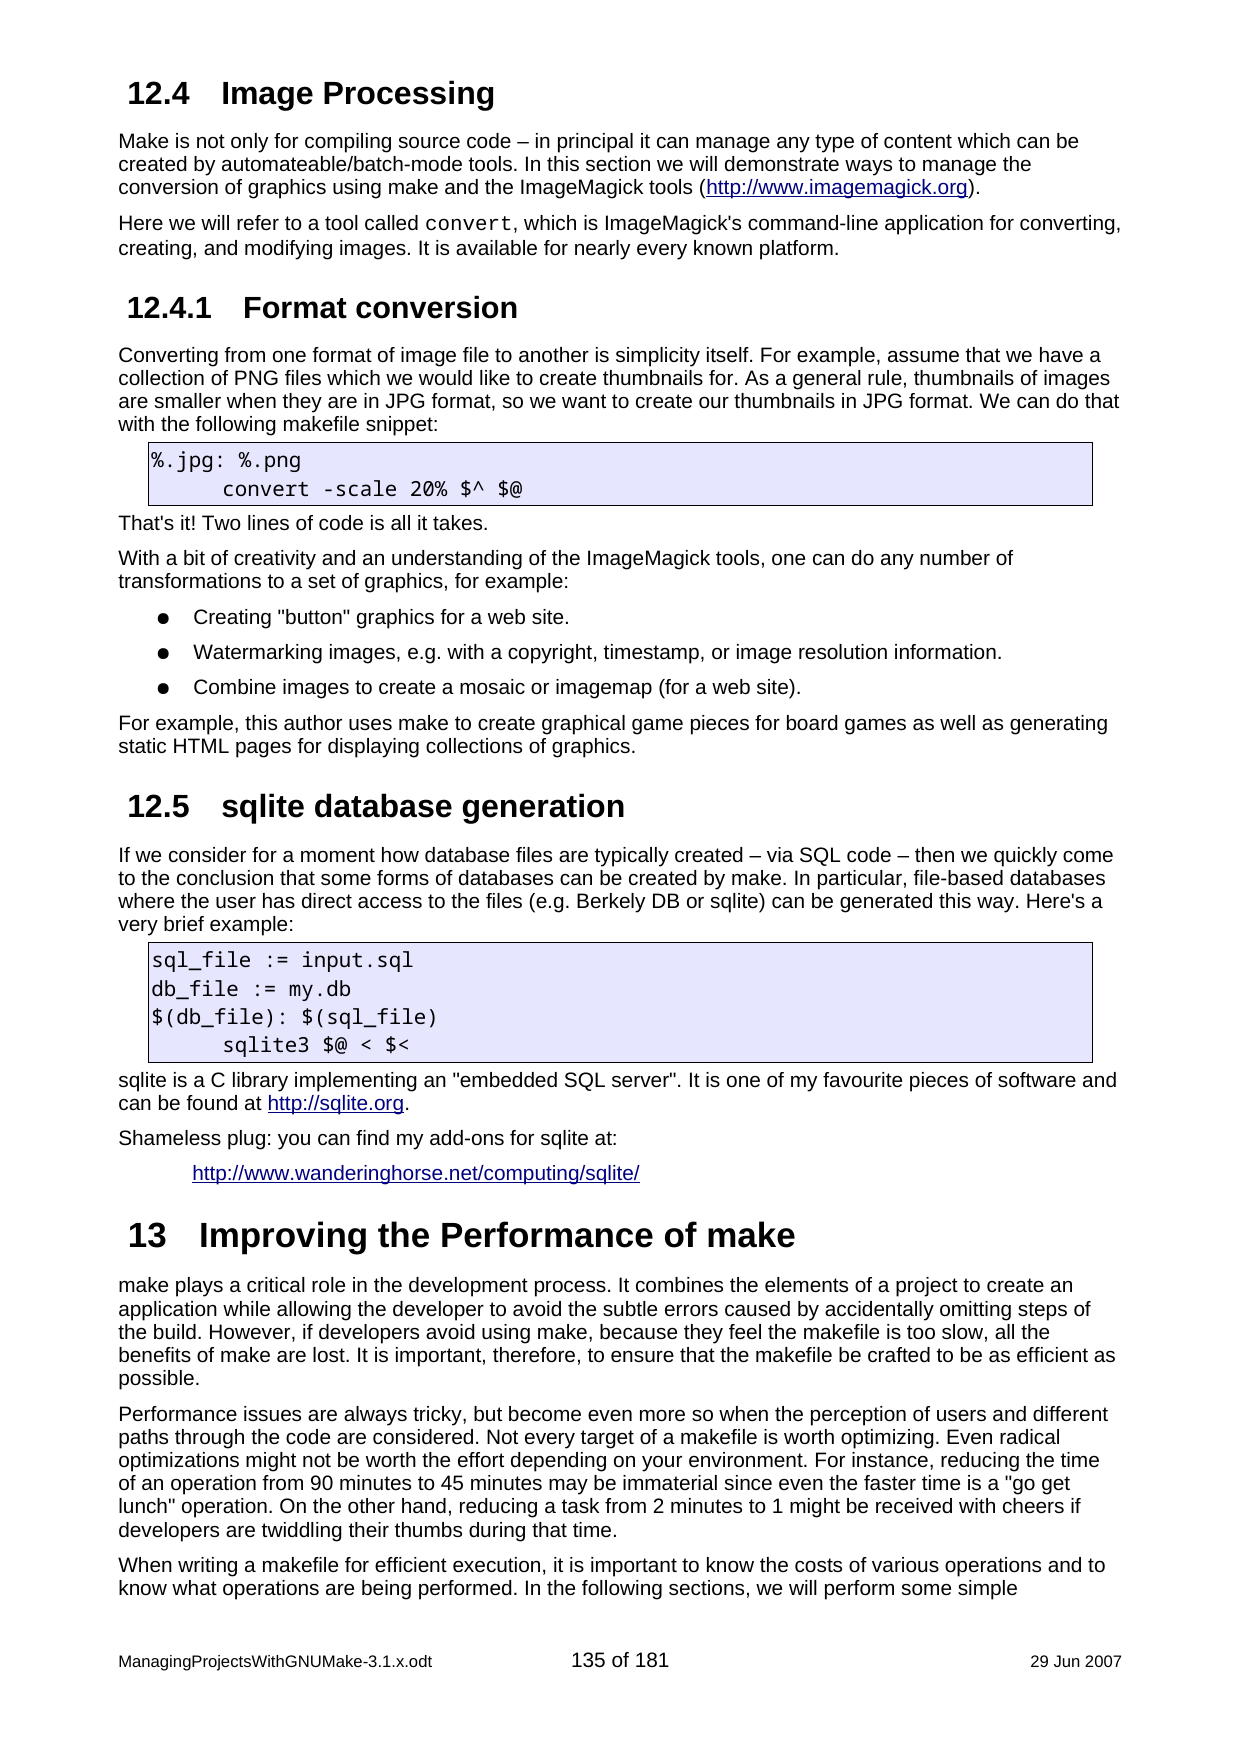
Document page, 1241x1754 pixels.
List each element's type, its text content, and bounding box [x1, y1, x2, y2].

list Combine images to create a mosaic or imagemap (for a web site). [156, 676, 1122, 699]
text convert -scale 20% $^ $@ [149, 471, 1092, 505]
text That's it! Two lines of code is all it takes. [118, 511, 1122, 535]
text sql_file := input.sql [149, 943, 1092, 971]
text For example, this author uses make to create graphical game pieces for board games as well as generating static HTML pages for displaying collections of graphics. [118, 711, 1122, 758]
subtitle Improving the Performance of make [118, 1216, 1122, 1255]
text If we consider for a moment how database files are typically created – via SQL code – then we quickly come to the conclusion that some forms of databases can be created by make. In particular, file-based databases where the user has direct access to the files (e.g. Berkely DB or sqlite) can be generated this way. Here's a very brief example: [118, 843, 1122, 936]
text $(db_file): $(sql_file) [149, 999, 1092, 1027]
text %.jpg: %.png [149, 443, 1092, 471]
text Performance issues are always tricky, but become even more so when the perception of users and different paths through the code are considered. Not every target of a makefile is worth optimizing. Even radical optimizations might not be worth the effort depending on your environment. For instance, reducing the time of an operation from 90 minutes to 45 minutes may be immaterial since even the faster time is a "go get lunch" operation. On the other hand, reducing a task from 2 minutes to 1 might be received with cheers if developers are twiddling their thumbs during that time. [118, 1402, 1122, 1541]
subtitle Image Processing [118, 75, 1122, 111]
subtitle Format conversion [118, 291, 1122, 325]
text Make is not only for compiling source code – in principal it can manage any type of content which can be created by automateable/batch-mode tools. In this section we will demonstrate ways to manage the conversion of graphics using make and the ImageMagick tools (http://www.imagemagick.org). [118, 129, 1122, 199]
list Creating "button" graphics for a web site. [156, 605, 1122, 628]
subtitle sqlite database generation [118, 789, 1122, 824]
text db_file := my.db [149, 971, 1092, 999]
list Watermarking images, e.g. with a copyright, timestamp, or image resolution information. [156, 641, 1122, 664]
text Converting from one format of image file to another is simplicity itself. For example, assume that we have a collection of PNG files which we would like to create thumbnails for. As a general rule, thumbnails of images are smaller when they are in JPG format, so we want to create our thumbnails in JPG format. We can do that with the following makefile snippet: [118, 343, 1122, 436]
text Here we will refer to a tool called convert, which is ImageMagick's command-line application for converting, creating, and modifying images. It is available for nearly every known platform. [118, 211, 1122, 259]
text make plays a critical role in the development process. It combines the elements of a project to create an application while allowing the developer to avoid the subtle errors caused by accidentally omitting steps of the build. However, if developers avoid using make, because they feel the makefile is too slow, all the benefits of make are lost. It is important, therefore, to ensure that the makefile be crafted to be as efficient as possible. [118, 1274, 1122, 1390]
text Shameless plug: you can find my add-ons for sqlite at: [118, 1127, 1122, 1150]
text With a bit of creativity and an understanding of the ImageMagick tools, one can do any number of transformations to a set of graphics, for example: [118, 547, 1122, 593]
text http://www.wanderinghorse.net/computing/sqlite/ [118, 1162, 1122, 1185]
text sqlite is a C library implementing an "embedded SQL server". It is one of my favourite pieces of software and can be found at http://sqlite.org. [118, 1068, 1122, 1114]
text sqlite3 $@ < $< [149, 1027, 1092, 1062]
text When writing a makefile for efficient execution, it is important to know the costs of various operations and to know what operations are being performed. In the following sections, we will perform some simple [118, 1553, 1122, 1600]
